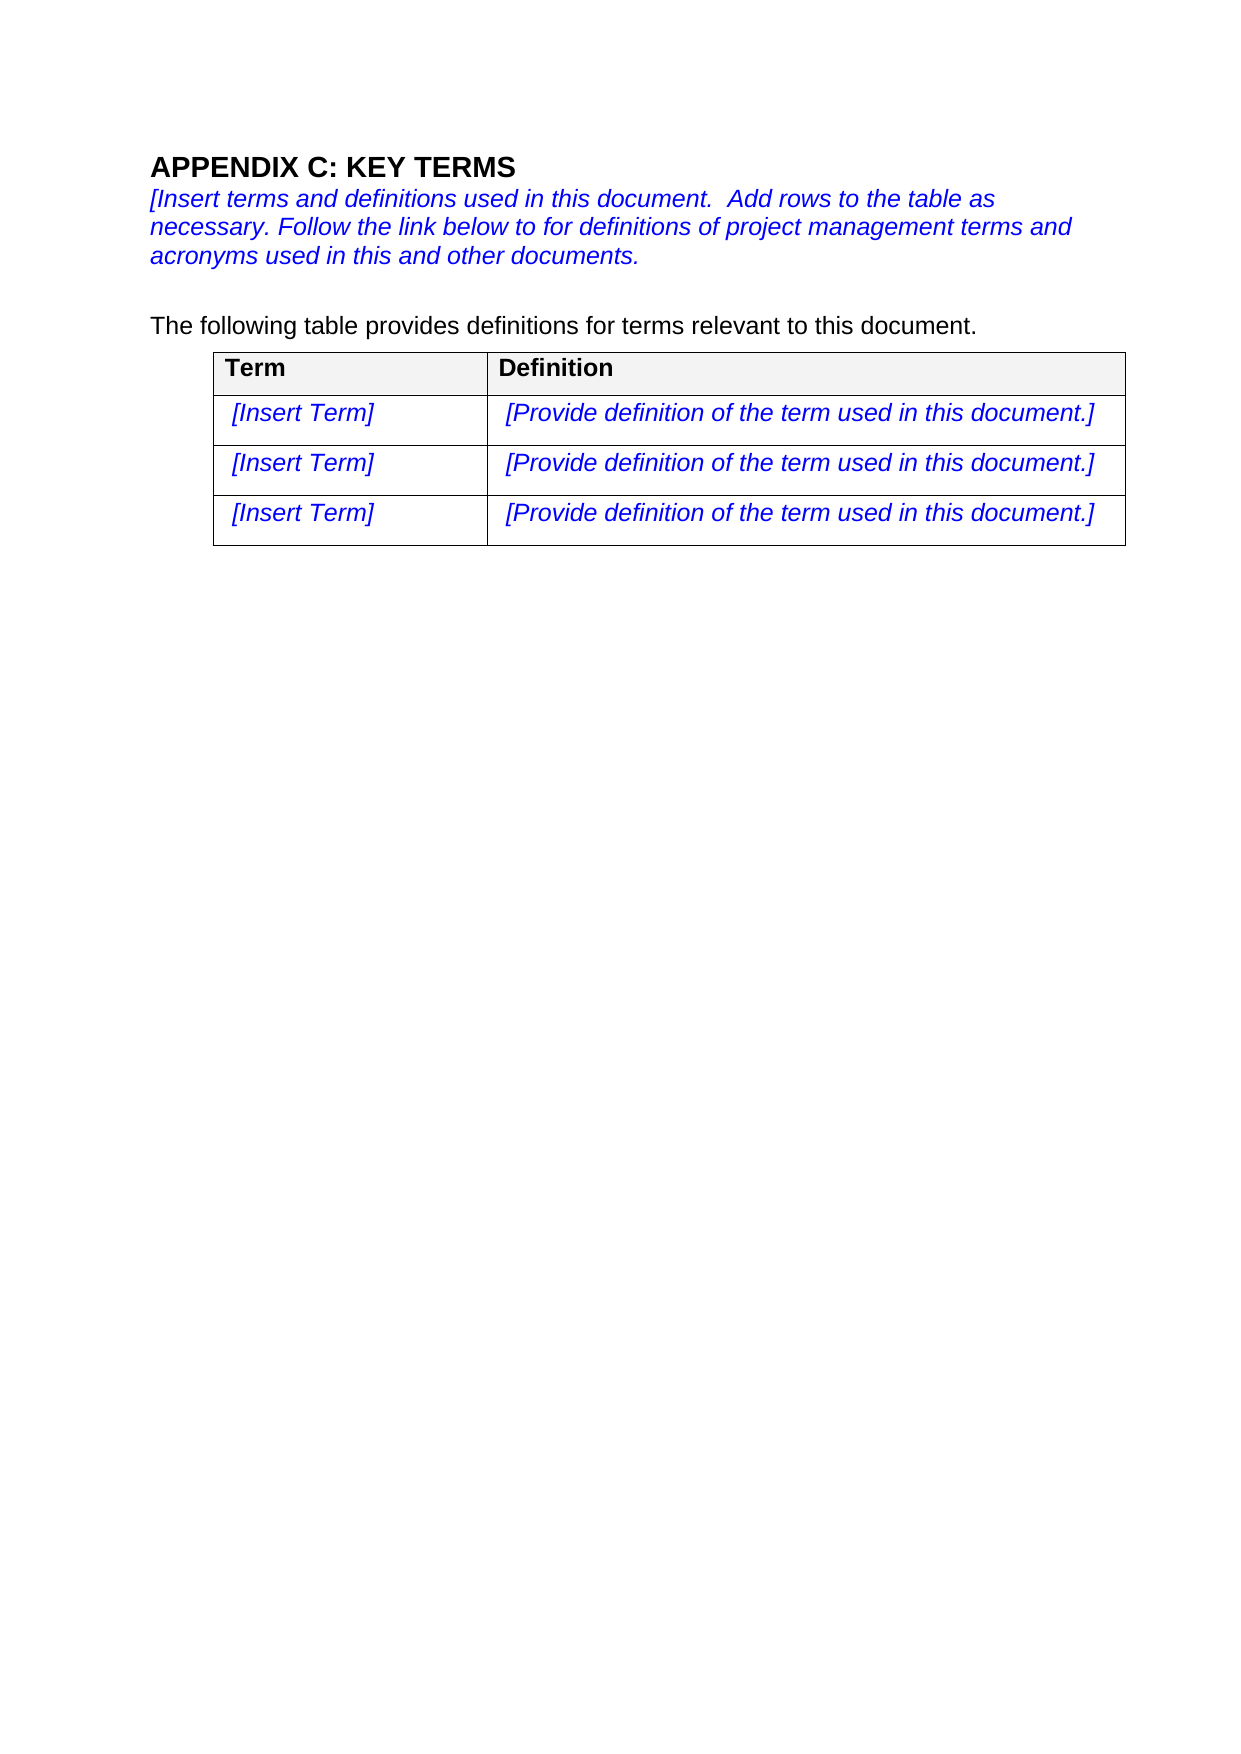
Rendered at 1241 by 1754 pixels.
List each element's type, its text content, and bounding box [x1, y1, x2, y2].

table_header Term [214, 353, 487, 394]
table_cell [Insert Term] [214, 496, 487, 545]
table_cell [Provide definition of the term used in this document.] [488, 396, 1125, 445]
text APPENDIX C: KEY TERMS [150, 150, 1090, 183]
text [Insert terms and definitions used in this document. Add rows to the table as necessary. Follow the link below to for definitions of project management terms and acronyms used in this and other documents. [150, 183, 1090, 270]
table_cell [Insert Term] [214, 396, 487, 445]
table_cell [Provide definition of the term used in this document.] [488, 496, 1125, 545]
table_header Definition [488, 353, 1125, 394]
table_cell [Insert Term] [214, 446, 487, 495]
table_cell [Provide definition of the term used in this document.] [488, 446, 1125, 495]
text The following table provides definitions for terms relevant to this document. [150, 311, 1090, 340]
